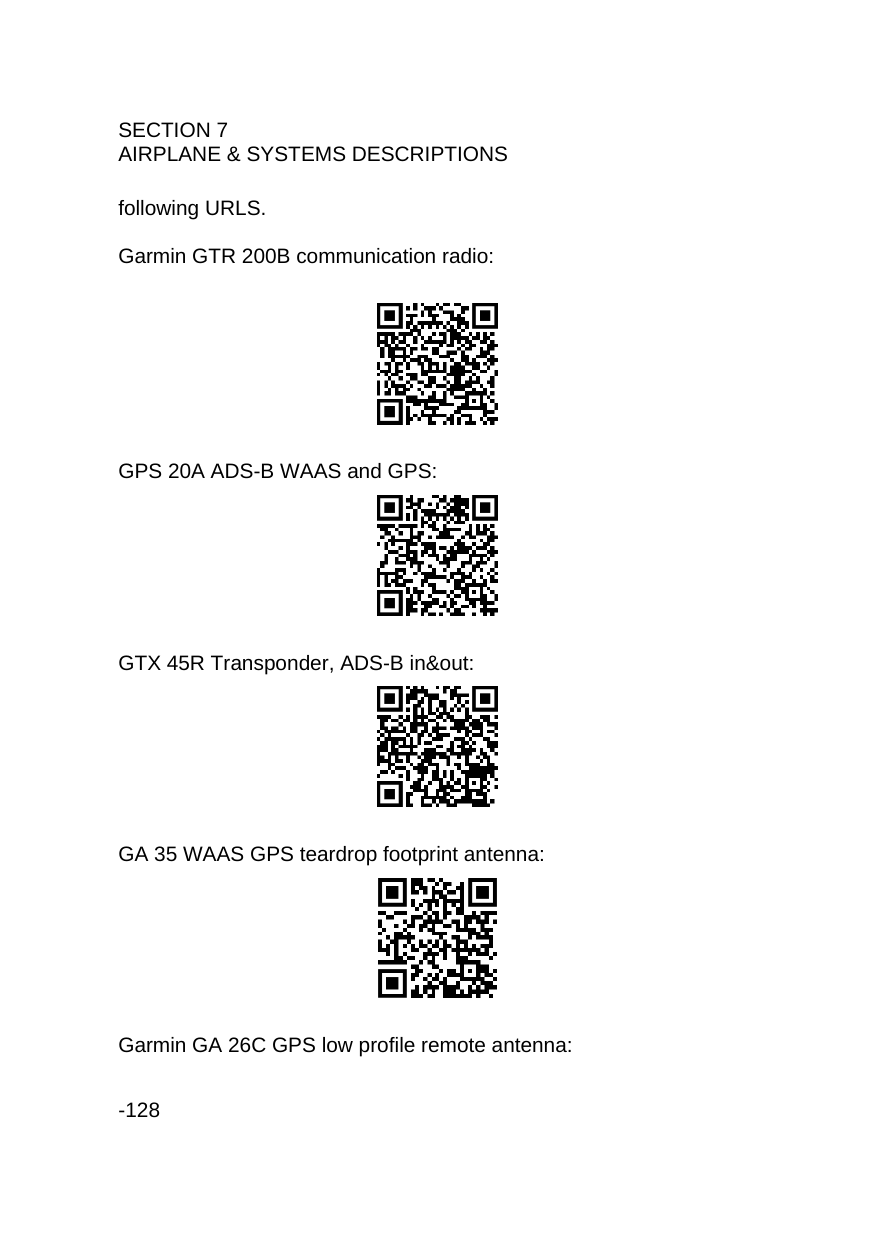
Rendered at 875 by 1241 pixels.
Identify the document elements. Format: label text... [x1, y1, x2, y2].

picture [365, 674, 509, 818]
picture [365, 866, 509, 1010]
picture [365, 291, 509, 436]
text GA 35 WAAS GPS teardrop footprint antenna: [118, 842, 756, 866]
text Garmin GTR 200B communication radio: [118, 244, 756, 268]
picture [365, 483, 509, 627]
text GPS 20A ADS-B WAAS and GPS: [118, 459, 756, 483]
text GTX 45R Transponder, ADS-B in&out: [118, 651, 756, 675]
text Garmin GA 26C GPS low profile remote antenna: [118, 1033, 756, 1057]
text following URLS. [118, 196, 756, 220]
